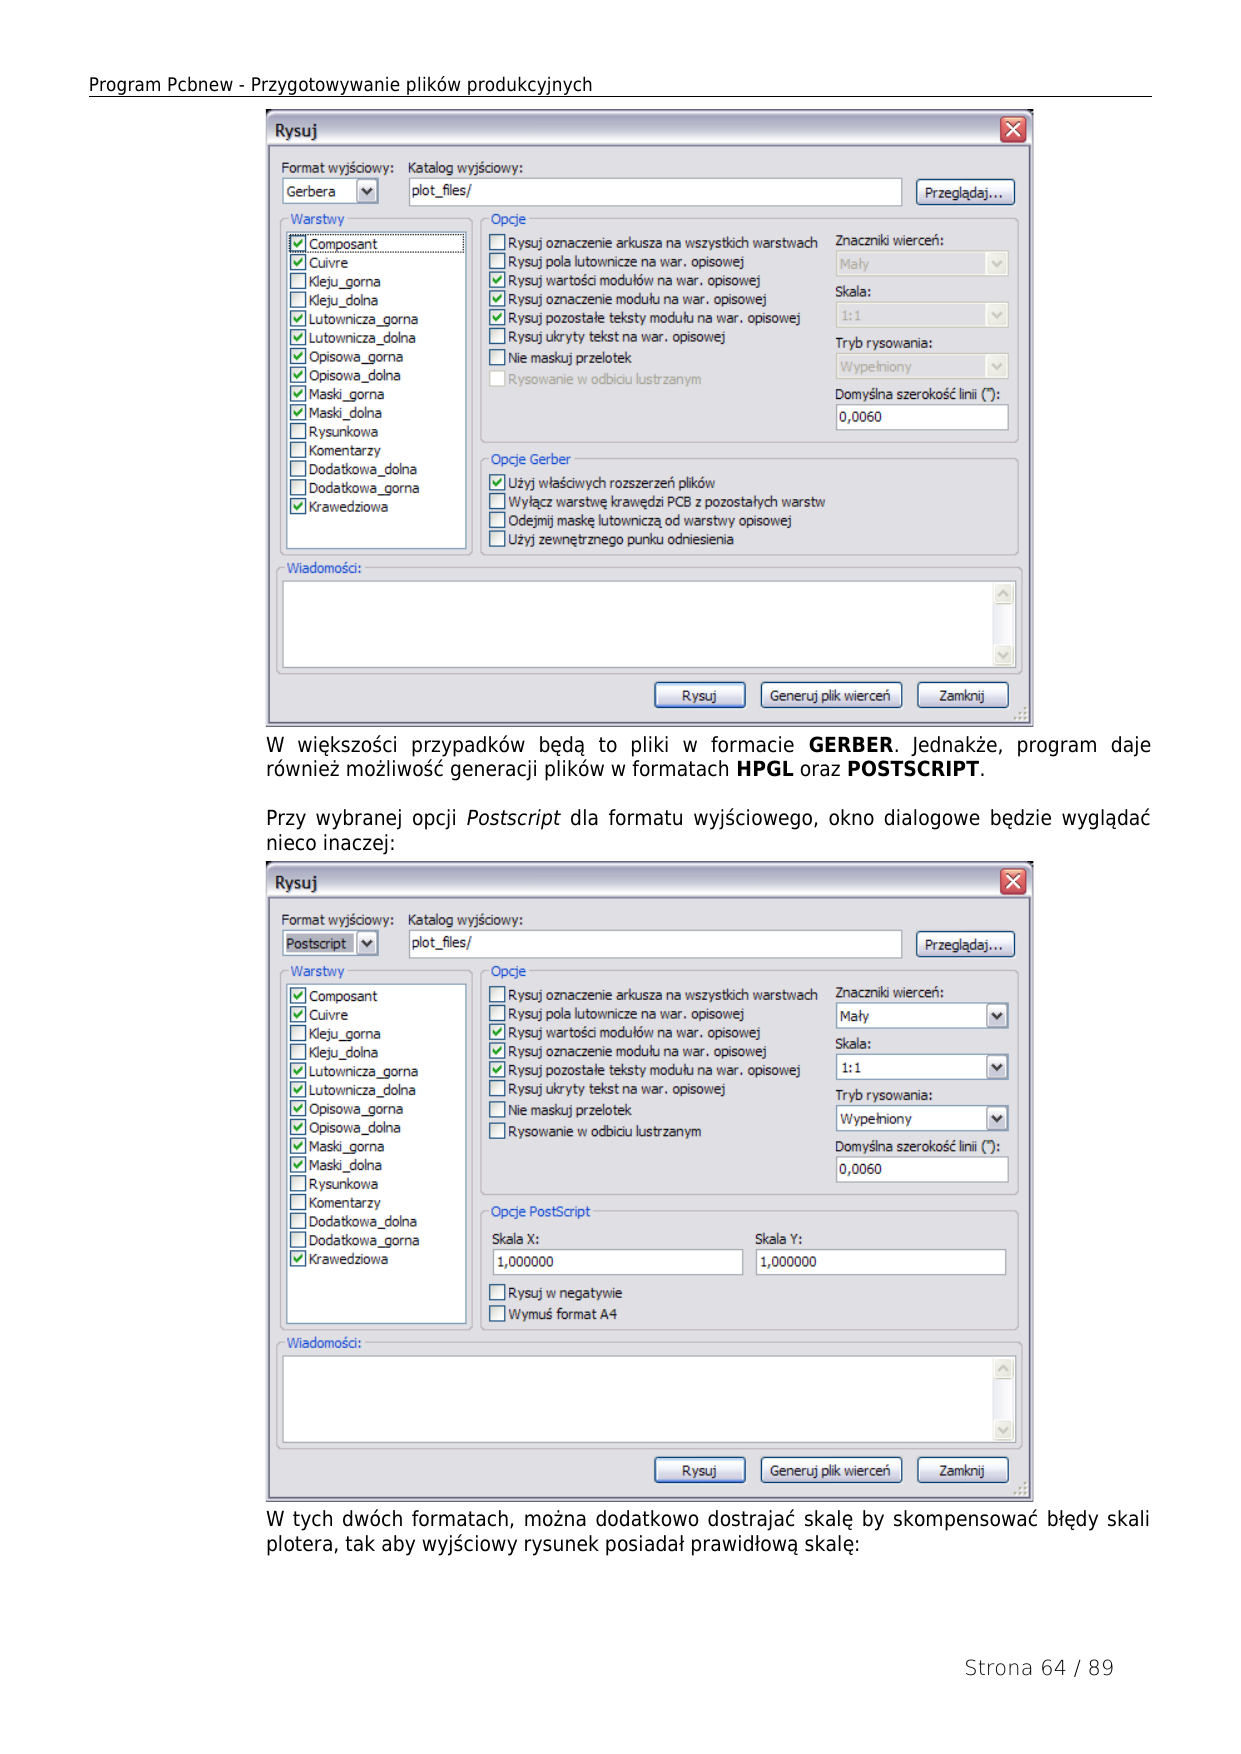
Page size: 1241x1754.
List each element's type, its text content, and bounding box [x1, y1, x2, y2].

picture [265, 109, 1034, 727]
text W większości przypadków będą to pliki w formacie GERBER. Jednakże, program daje również możliwość generacji plików w formatach HPGL oraz POSTSCRIPT. [266, 733, 1152, 782]
text W tych dwóch formatach, można dodatkowo dostrajać skalę by skompensować błędy skali plotera, tak aby wyjściowy rysunek posiadał prawidłową skalę: [266, 1507, 1152, 1556]
text Przy wybranej opcji Postscript dla formatu wyjściowego, okno dialogowe będzie wyglądać nieco inaczej: [266, 806, 1152, 855]
picture [265, 861, 1034, 1502]
